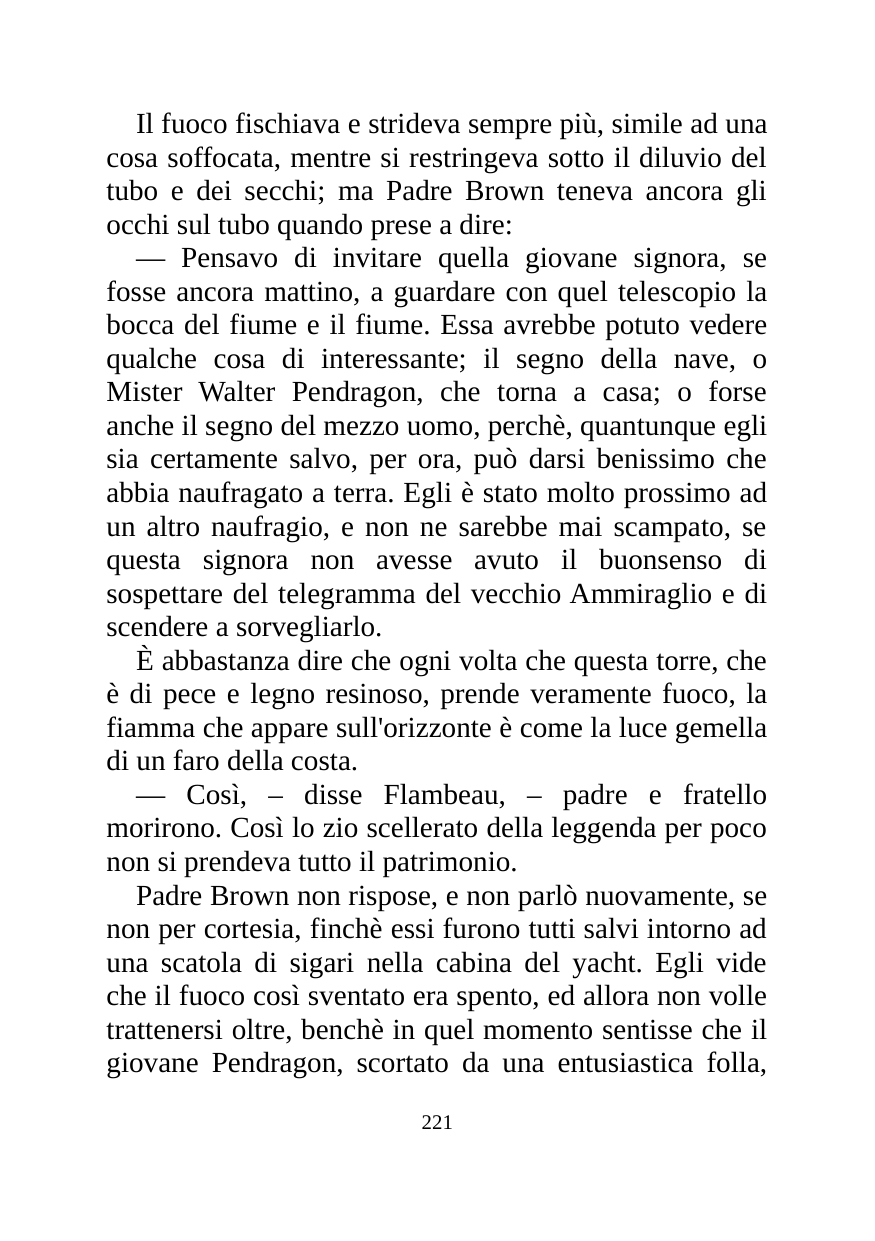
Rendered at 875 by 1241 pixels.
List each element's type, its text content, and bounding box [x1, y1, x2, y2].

text — Così, – disse Flambeau, – padre e fratello morirono. Così lo zio scellerato della leggenda per poco non si prendeva tutto il patrimonio. [106, 777, 768, 878]
text — Pensavo di invitare quella giovane signora, se fosse ancora mattino, a guardare con quel telescopio la bocca del fiume e il fiume. Essa avrebbe potuto vedere qualche cosa di interessante; il segno della nave, o Mister Walter Pendragon, che torna a casa; o forse anche il segno del mezzo uomo, perchè, quantunque egli sia certamente salvo, per ora, può darsi benissimo che abbia naufragato a terra. Egli è stato molto prossimo ad un altro naufragio, e non ne sarebbe mai scampato, se questa signora non avesse avuto il buonsenso di sospettare del telegramma del vecchio Ammiraglio e di scendere a sorvegliarlo. [106, 240, 768, 643]
text Il fuoco fischiava e strideva sempre più, simile ad una cosa soffocata, mentre si restringeva sotto il diluvio del tubo e dei secchi; ma Padre Brown teneva ancora gli occhi sul tubo quando prese a dire: [106, 106, 768, 240]
text È abbastanza dire che ogni volta che questa torre, che è di pece e legno resinoso, prende veramente fuoco, la fiamma che appare sull'orizzonte è come la luce gemella di un faro della costa. [106, 643, 768, 777]
text Padre Brown non rispose, e non parlò nuovamente, se non per cortesia, finchè essi furono tutti salvi intorno ad una scatola di sigari nella cabina del yacht. Egli vide che il fuoco così sventato era spento, ed allora non volle trattenersi oltre, benchè in quel momento sentisse che il giovane Pendragon, scortato da una entusiastica folla, [106, 878, 768, 1079]
